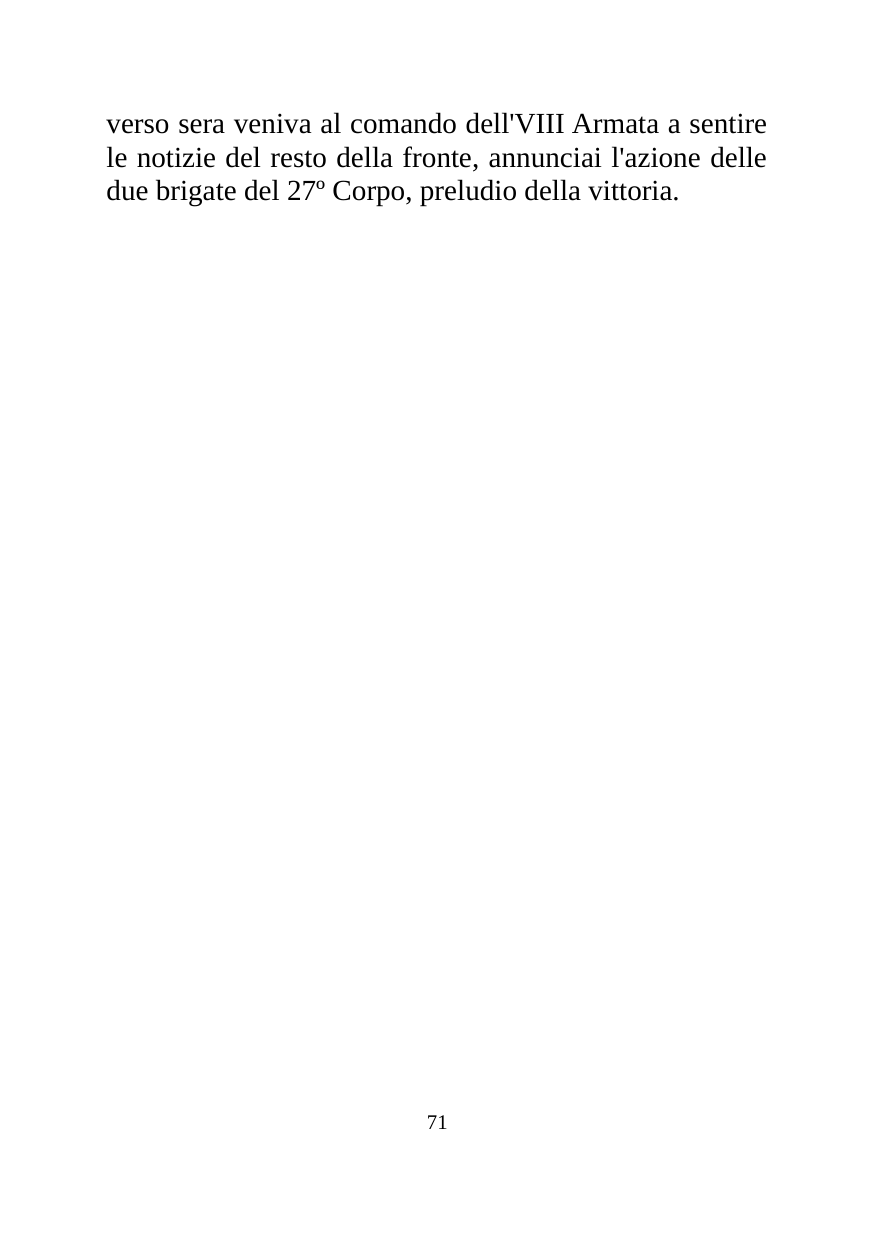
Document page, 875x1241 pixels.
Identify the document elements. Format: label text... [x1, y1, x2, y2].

text verso sera veniva al comando dell'VIII Armata a sentire le notizie del resto della fronte, annunciai l'azione delle due brigate del 27º Corpo, preludio della vittoria. [106, 106, 768, 207]
